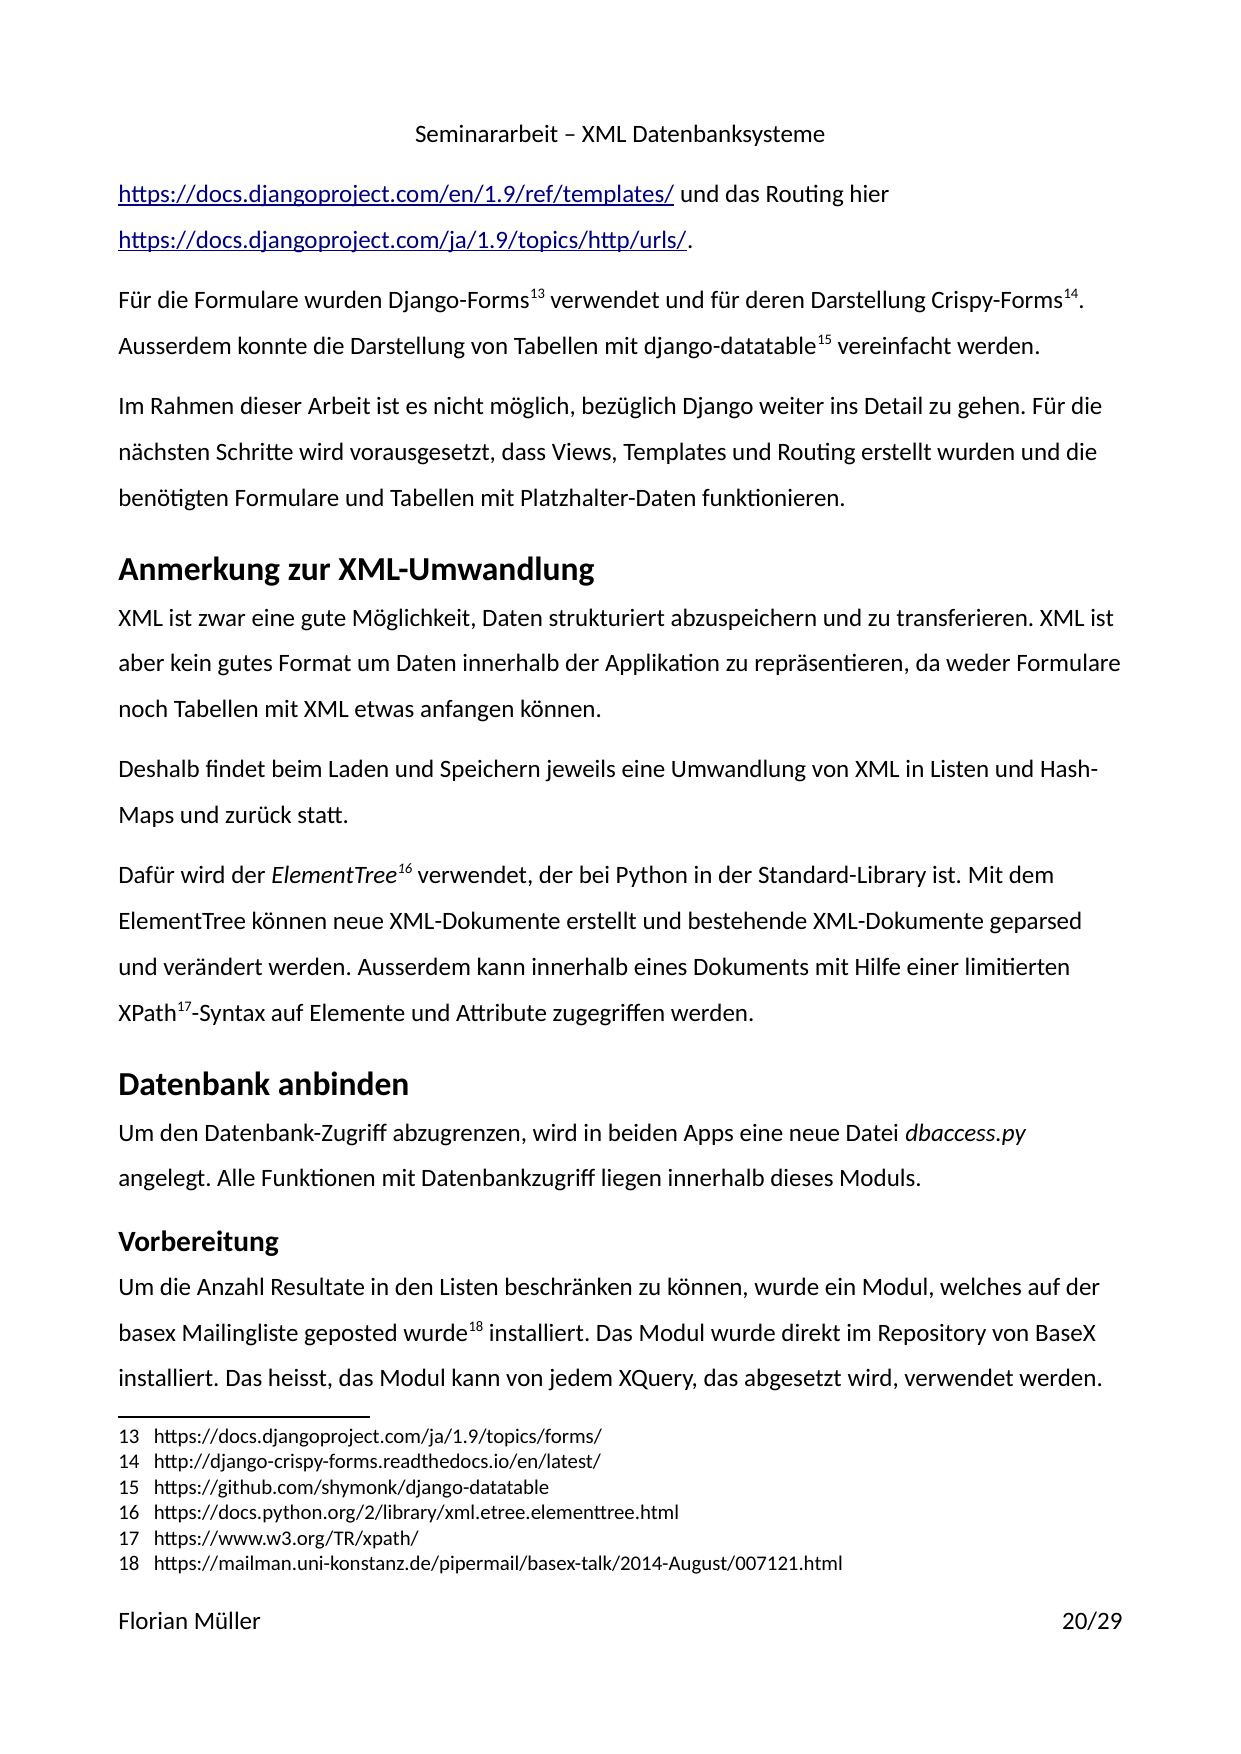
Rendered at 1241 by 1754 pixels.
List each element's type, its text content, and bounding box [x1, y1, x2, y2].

text Deshalb findet beim Laden und Speichern jeweils eine Umwandlung von XML in Listen und Hash-Maps und zurück statt. [118, 753, 1122, 830]
text http://django-crispy-forms.readthedocs.io/en/latest/ [118, 1449, 1122, 1474]
text https://docs.djangoproject.com/ja/1.9/topics/forms/ [118, 1423, 1122, 1449]
text Dafür wird der ElementTree verwendet, der bei Python in der Standard-Library ist. Mit dem ElementTree können neue XML-Dokumente erstellt und bestehende XML-Dokumente geparsed und verändert werden. Ausserdem kann innerhalb eines Dokuments mit Hilfe einer limitierten XPath-Syntax auf Elemente und Attribute zugegriffen werden. [118, 859, 1122, 1027]
text https://github.com/shymonk/django-datatable [118, 1474, 1122, 1499]
text XML ist zwar eine gute Möglichkeit, Daten strukturiert abzuspeichern und zu transferieren. XML ist aber kein gutes Format um Daten innerhalb der Applikation zu repräsentieren, da weder Formulare noch Tabellen mit XML etwas anfangen können. [118, 602, 1122, 724]
text https://docs.djangoproject.com/en/1.9/ref/templates/ und das Routing hier https://docs.djangoproject.com/ja/1.9/topics/http/urls/. [118, 178, 1122, 254]
text Um den Datenbank-Zugriff abzugrenzen, wird in beiden Apps eine neue Datei dbaccess.py angelegt. Alle Funktionen mit Datenbankzugriff liegen innerhalb dieses Moduls. [118, 1117, 1122, 1193]
subtitle Vorbereitung [118, 1223, 1122, 1258]
text Um die Anzahl Resultate in den Listen beschränken zu können, wurde ein Modul, welches auf der basex Mailingliste geposted wurde installiert. Das Modul wurde direkt im Repository von BaseX installiert. Das heisst, das Modul kann von jedem XQuery, das abgesetzt wird, verwendet werden. [118, 1271, 1122, 1393]
subtitle Datenbank anbinden [118, 1063, 1122, 1104]
text Im Rahmen dieser Arbeit ist es nicht möglich, bezüglich Django weiter ins Detail zu gehen. Für die nächsten Schritte wird vorausgesetzt, dass Views, Templates und Routing erstellt wurden und die benötigten Formulare und Tabellen mit Platzhalter-Daten funktionieren. [118, 390, 1122, 512]
text Für die Formulare wurden Django-Forms verwendet und für deren Darstellung Crispy-Forms. Ausserdem konnte die Darstellung von Tabellen mit django-datatable vereinfacht werden. [118, 284, 1122, 360]
text https://www.w3.org/TR/xpath/ [118, 1525, 1122, 1550]
text https://docs.python.org/2/library/xml.etree.elementtree.html [118, 1499, 1122, 1525]
subtitle Anmerkung zur XML-Umwandlung [118, 548, 1122, 589]
text https://mailman.uni-konstanz.de/pipermail/basex-talk/2014-August/007121.html [118, 1550, 1122, 1576]
